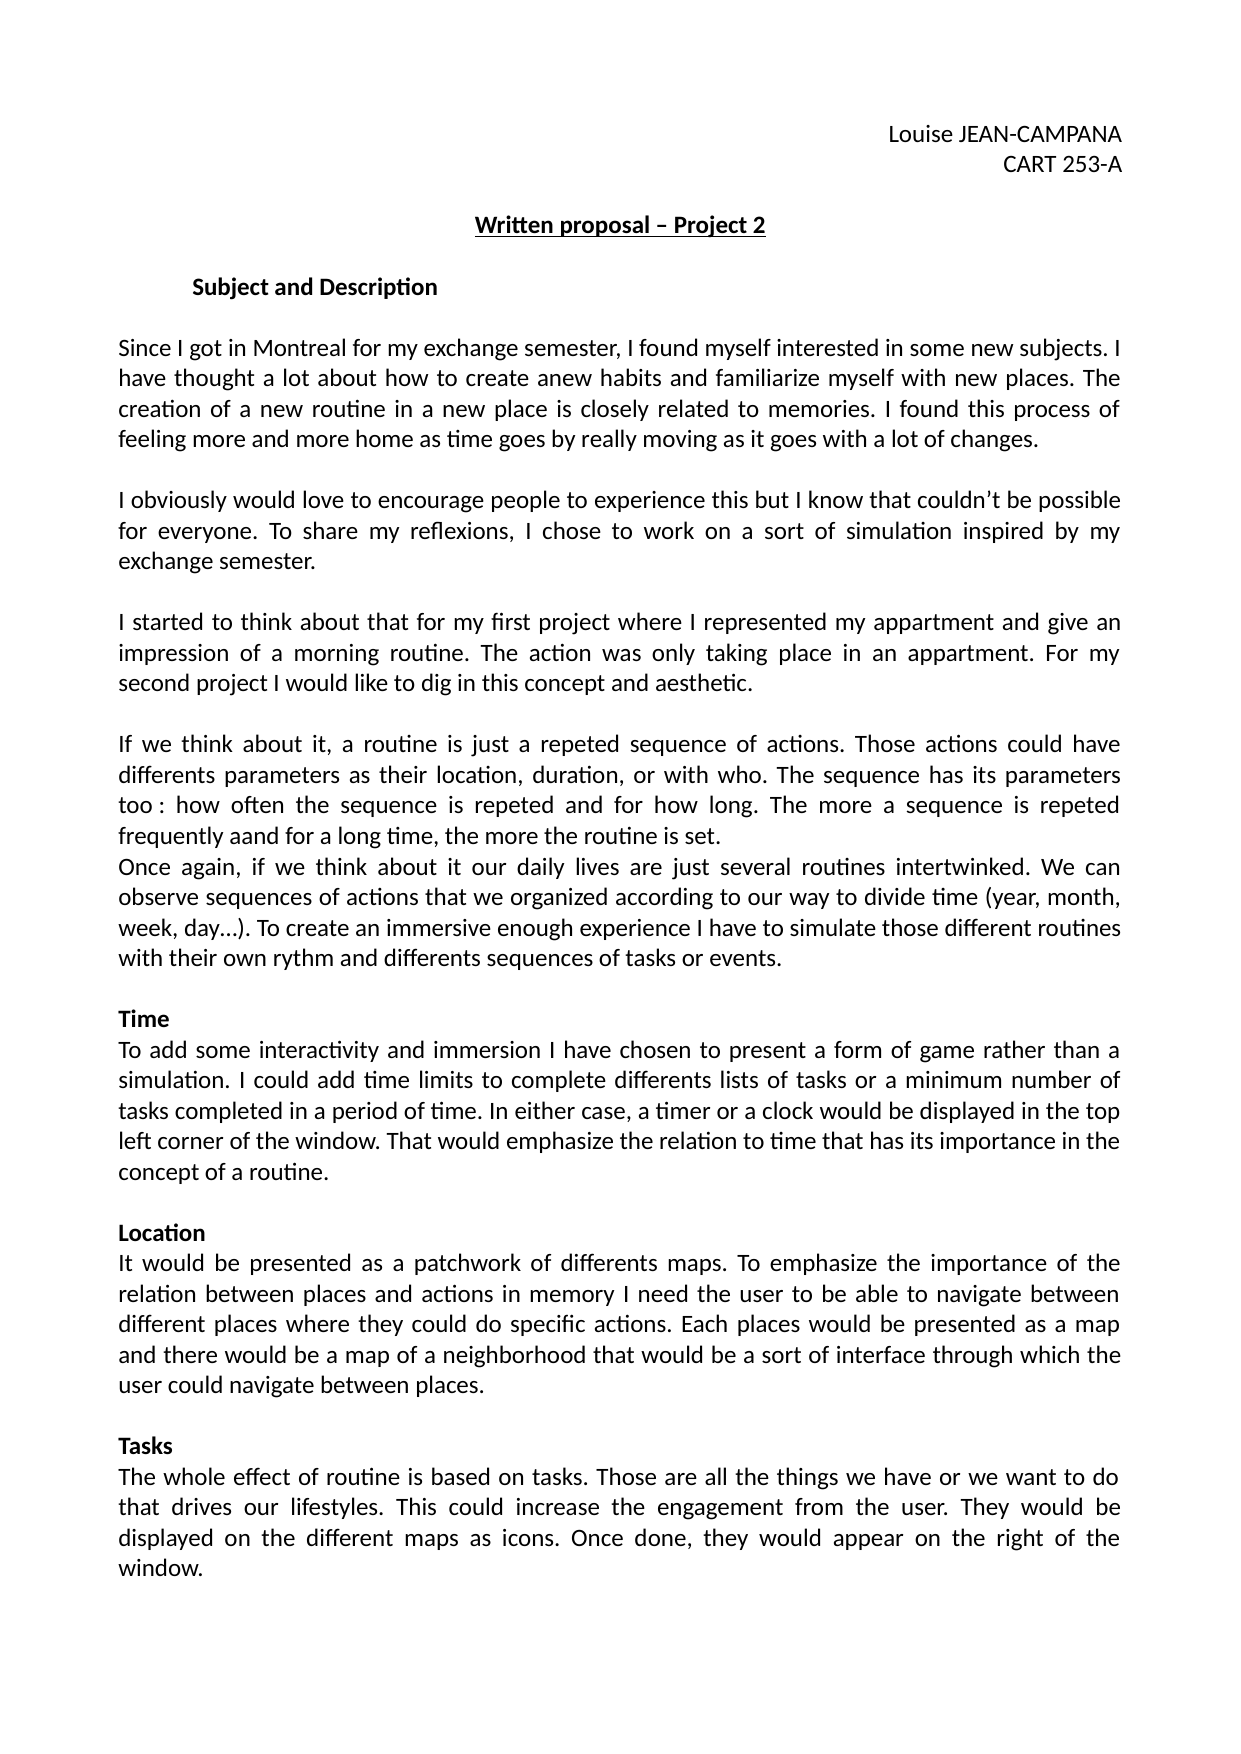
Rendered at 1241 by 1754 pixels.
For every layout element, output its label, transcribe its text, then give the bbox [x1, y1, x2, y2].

text Once again, if we think about it our daily lives are just several routines intertwinked. We can observe sequences of actions that we organized according to our way to divide time (year, month, week, day…). To create an immersive enough experience I have to simulate those different routines with their own rythm and differents sequences of tasks or events. [118, 851, 1122, 973]
text CART 253-A [118, 149, 1122, 179]
text I obviously would love to encourage people to experience this but I know that couldn’t be possible for everyone. To share my reflexions, I chose to work on a sort of simulation inspired by my exchange semester. [118, 484, 1122, 576]
text Louise JEAN-CAMPANA [118, 118, 1122, 149]
text If we think about it, a routine is just a repeted sequence of actions. Those actions could have differents parameters as their location, duration, or with who. The sequence has its parameters too : how often the sequence is repeted and for how long. The more a sequence is repeted frequently aand for a long time, the more the routine is set. [118, 728, 1122, 851]
text Location [118, 1217, 1122, 1247]
text Tasks [118, 1431, 1122, 1461]
text Subject and Description [118, 271, 1122, 301]
text Time [118, 1003, 1122, 1034]
text Since I got in Montreal for my exchange semester, I found myself interested in some new subjects. I have thought a lot about how to create anew habits and familiarize myself with new places. The creation of a new routine in a new place is closely related to memories. I found this process of feeling more and more home as time goes by really moving as it goes with a lot of changes. [118, 332, 1122, 454]
text Written proposal – Project 2 [118, 210, 1122, 240]
text To add some interactivity and immersion I have chosen to present a form of game rather than a simulation. I could add time limits to complete differents lists of tasks or a minimum number of tasks completed in a period of time. In either case, a timer or a clock would be displayed in the top left corner of the window. That would emphasize the relation to time that has its importance in the concept of a routine. [118, 1034, 1122, 1186]
text It would be presented as a patchwork of differents maps. To emphasize the importance of the relation between places and actions in memory I need the user to be able to navigate between different places where they could do specific actions. Each places would be presented as a map and there would be a map of a neighborhood that would be a sort of interface through which the user could navigate between places. [118, 1247, 1122, 1400]
text The whole effect of routine is based on tasks. Those are all the things we have or we want to do that drives our lifestyles. This could increase the engagement from the user. They would be displayed on the different maps as icons. Once done, they would appear on the right of the window. [118, 1461, 1122, 1583]
text I started to think about that for my first project where I represented my appartment and give an impression of a morning routine. The action was only taking place in an appartment. For my second project I would like to dig in this concept and aesthetic. [118, 606, 1122, 698]
